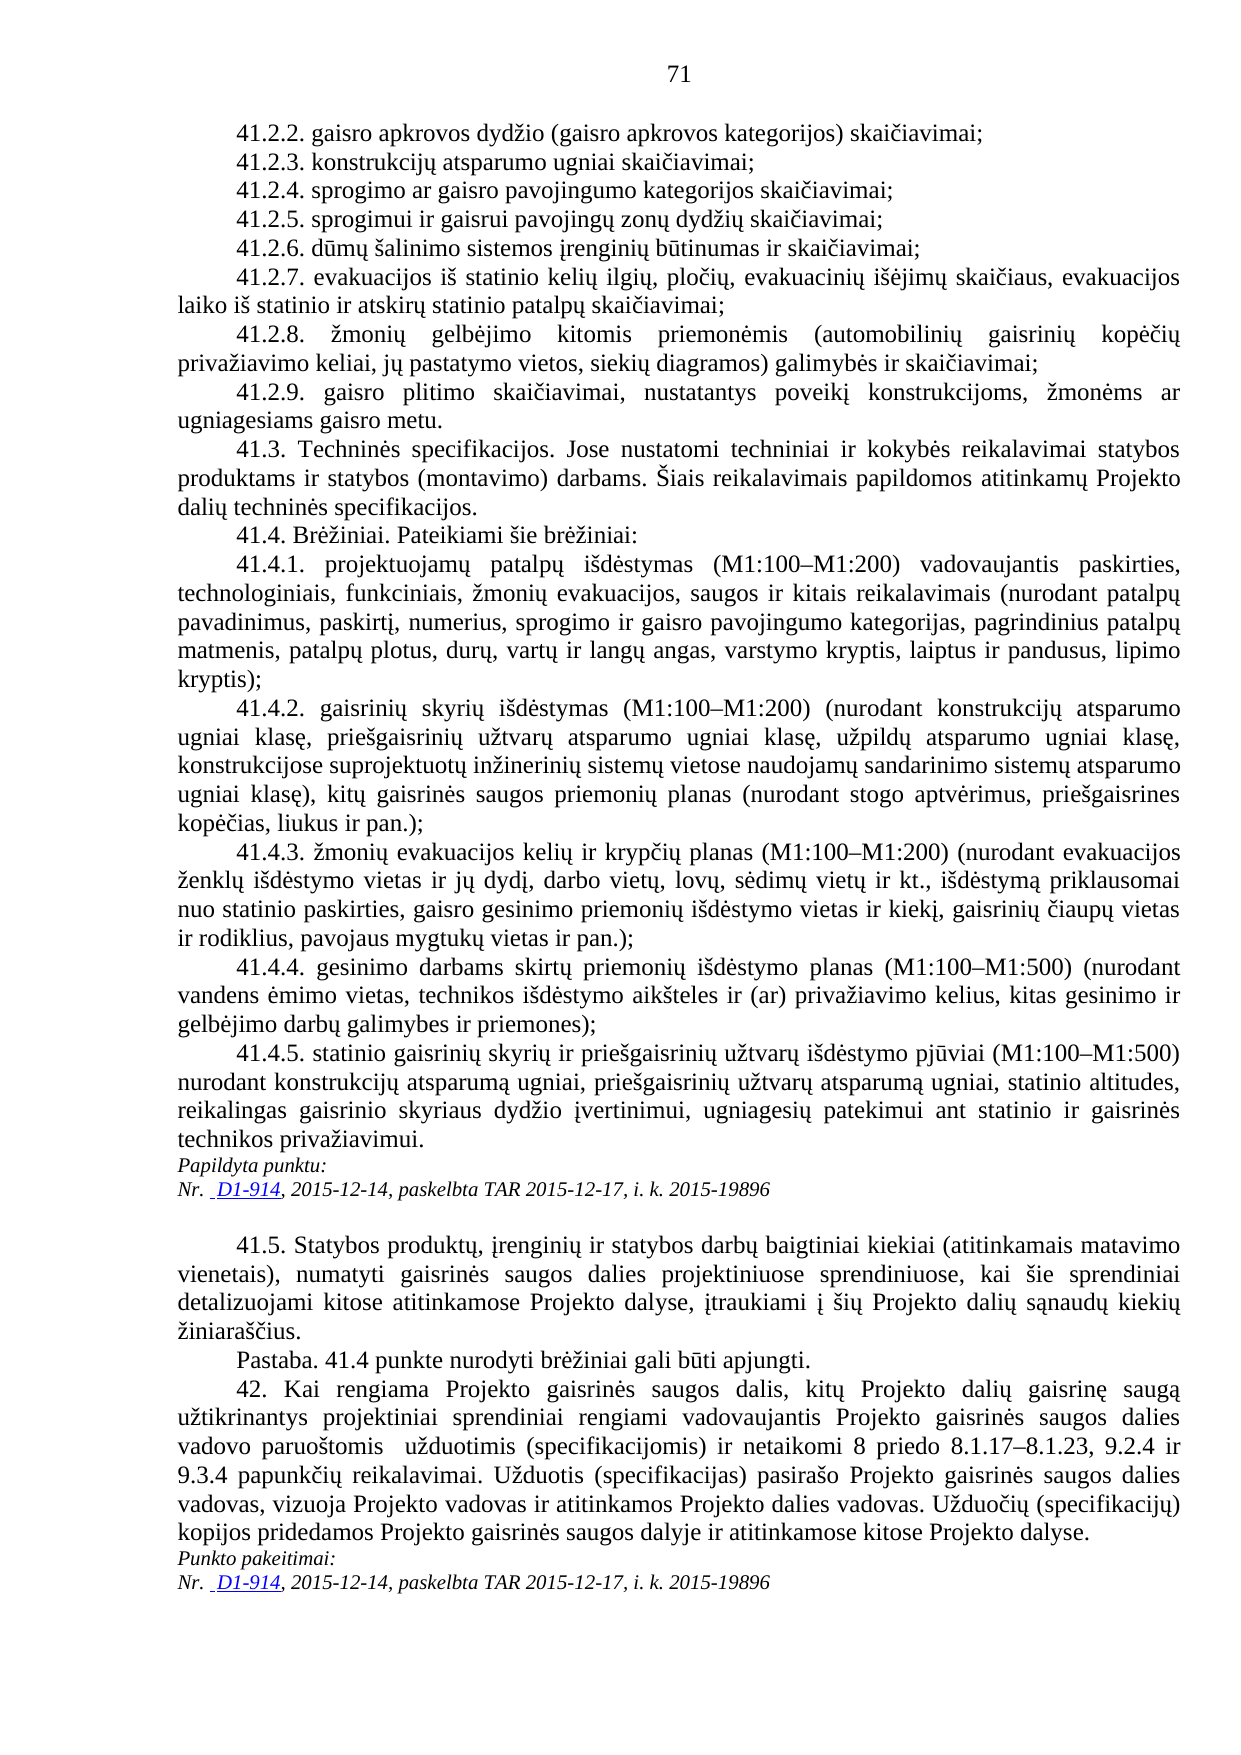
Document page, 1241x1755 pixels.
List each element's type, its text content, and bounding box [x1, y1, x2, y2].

text 41.4.2. gaisrinių skyrių išdėstymas (M1:100–M1:200) (nurodant konstrukcijų atsparumo ugniai klasę, priešgaisrinių užtvarų atsparumo ugniai klasę, užpildų atsparumo ugniai klasę, konstrukcijose suprojektuotų inžinerinių sistemų vietose naudojamų sandarinimo sistemų atsparumo ugniai klasę), kitų gaisrinės saugos priemonių planas (nurodant stogo aptvėrimus, priešgaisrines kopėčias, liukus ir pan.); [177, 693, 1181, 837]
text 41.3. Techninės specifikacijos. Jose nustatomi techniniai ir kokybės reikalavimai statybos produktams ir statybos (montavimo) darbams. Šiais reikalavimais papildomos atitinkamų Projekto dalių techninės specifikacijos. [177, 434, 1181, 521]
text 42. Kai rengiama Projekto gaisrinės saugos dalis, kitų Projekto dalių gaisrinę saugą užtikrinantys projektiniai sprendiniai rengiami vadovaujantis Projekto gaisrinės saugos dalies vadovo paruoštomis užduotimis (specifikacijomis) ir netaikomi 8 priedo 8.1.17–8.1.23, 9.2.4 ir 9.3.4 papunkčių reikalavimai. Užduotis (specifikacijas) pasirašo Projekto gaisrinės saugos dalies vadovas, vizuoja Projekto vadovas ir atitinkamos Projekto dalies vadovas. Užduočių (specifikacijų) kopijos pridedamos Projekto gaisrinės saugos dalyje ir atitinkamose kitose Projekto dalyse. [177, 1374, 1181, 1546]
text 41.4.1. projektuojamų patalpų išdėstymas (M1:100–M1:200) vadovaujantis paskirties, technologiniais, funkciniais, žmonių evakuacijos, saugos ir kitais reikalavimais (nurodant patalpų pavadinimus, paskirtį, numerius, sprogimo ir gaisro pavojingumo kategorijas, pagrindinius patalpų matmenis, patalpų plotus, durų, vartų ir langų angas, varstymo kryptis, laiptus ir pandusus, lipimo kryptis); [177, 549, 1181, 693]
text Nr. D1-914, 2015-12-14, paskelbta TAR 2015-12-17, i. k. 2015-19896 [177, 1570, 1181, 1594]
text Punkto pakeitimai: [177, 1546, 1181, 1570]
text 41.2.8. žmonių gelbėjimo kitomis priemonėmis (automobilinių gaisrinių kopėčių privažiavimo keliai, jų pastatymo vietos, siekių diagramos) galimybės ir skaičiavimai; [177, 319, 1181, 377]
text 41.4. Brėžiniai. Pateikiami šie brėžiniai: [177, 521, 1181, 549]
text 41.2.5. sprogimui ir gaisrui pavojingų zonų dydžių skaičiavimai; [177, 204, 1181, 233]
text 41.2.3. konstrukcijų atsparumo ugniai skaičiavimai; [177, 147, 1181, 176]
text 41.4.5. statinio gaisrinių skyrių ir priešgaisrinių užtvarų išdėstymo pjūviai (M1:100–M1:500) nurodant konstrukcijų atsparumą ugniai, priešgaisrinių užtvarų atsparumą ugniai, statinio altitudes, reikalingas gaisrinio skyriaus dydžio įvertinimui, ugniagesių patekimui ant statinio ir gaisrinės technikos privažiavimui. [177, 1038, 1181, 1153]
text 41.2.7. evakuacijos iš statinio kelių ilgių, pločių, evakuacinių išėjimų skaičiaus, evakuacijos laiko iš statinio ir atskirų statinio patalpų skaičiavimai; [177, 262, 1181, 319]
text 41.2.2. gaisro apkrovos dydžio (gaisro apkrovos kategorijos) skaičiavimai; [177, 118, 1181, 147]
text 41.2.6. dūmų šalinimo sistemos įrenginių būtinumas ir skaičiavimai; [177, 233, 1181, 262]
text 41.2.9. gaisro plitimo skaičiavimai, nustatantys poveikį konstrukcijoms, žmonėms ar ugniagesiams gaisro metu. [177, 377, 1181, 434]
text 41.5. Statybos produktų, įrenginių ir statybos darbų baigtiniai kiekiai (atitinkamais matavimo vienetais), numatyti gaisrinės saugos dalies projektiniuose sprendiniuose, kai šie sprendiniai detalizuojami kitose atitinkamose Projekto dalyse, įtraukiami į šių Projekto dalių sąnaudų kiekių žiniaraščius. [177, 1230, 1181, 1345]
text 41.4.4. gesinimo darbams skirtų priemonių išdėstymo planas (M1:100–M1:500) (nurodant vandens ėmimo vietas, technikos išdėstymo aikšteles ir (ar) privažiavimo kelius, kitas gesinimo ir gelbėjimo darbų galimybes ir priemones); [177, 952, 1181, 1038]
text 41.2.4. sprogimo ar gaisro pavojingumo kategorijos skaičiavimai; [177, 176, 1181, 204]
text 41.4.3. žmonių evakuacijos kelių ir krypčių planas (M1:100–M1:200) (nurodant evakuacijos ženklų išdėstymo vietas ir jų dydį, darbo vietų, lovų, sėdimų vietų ir kt., išdėstymą priklausomai nuo statinio paskirties, gaisro gesinimo priemonių išdėstymo vietas ir kiekį, gaisrinių čiaupų vietas ir rodiklius, pavojaus mygtukų vietas ir pan.); [177, 837, 1181, 952]
text Pastaba. 41.4 punkte nurodyti brėžiniai gali būti apjungti. [177, 1345, 1181, 1374]
text Papildyta punktu: [177, 1153, 1181, 1177]
text Nr. D1-914, 2015-12-14, paskelbta TAR 2015-12-17, i. k. 2015-19896 [177, 1177, 1181, 1201]
